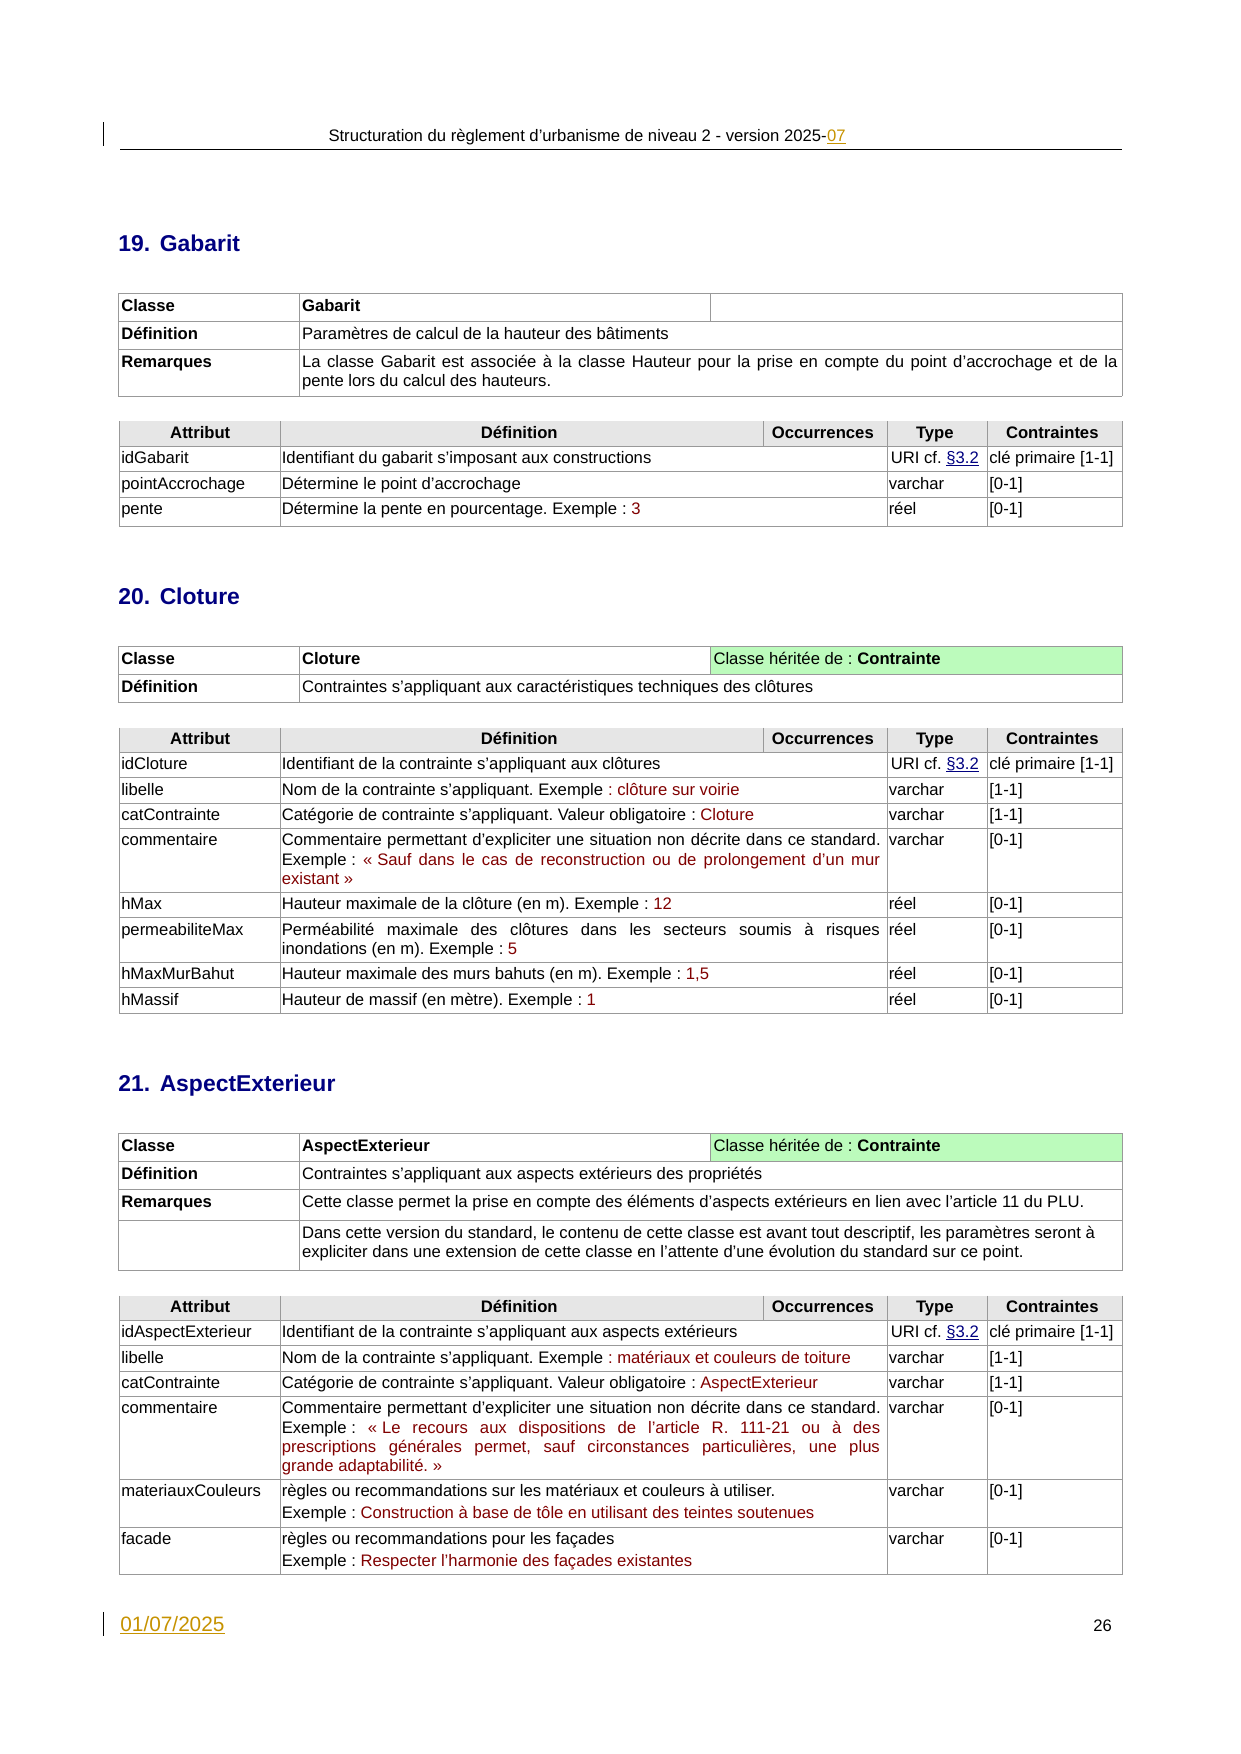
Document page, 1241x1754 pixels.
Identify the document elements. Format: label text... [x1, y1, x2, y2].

table_cell pointAccrochage [120, 472, 280, 497]
table_header Classe [119, 1134, 299, 1161]
table_cell Remarques [119, 1190, 299, 1220]
table_cell Hauteur maximale des murs bahuts (en m). Exemple : 1,5 [281, 963, 887, 987]
table_cell [1-1] [988, 778, 1122, 803]
table_header Définition [281, 728, 763, 752]
table_cell La classe Gabarit est associée à la classe Hauteur pour la prise en compte du point d’accrochage et de la pente lors du calcul des hauteurs. [300, 350, 1122, 396]
table_cell varchar [888, 1372, 987, 1396]
table_cell Identifiant du gabarit s’imposant aux constructions [281, 447, 887, 471]
table_cell hMax [120, 893, 280, 917]
table_cell [1-1] [988, 1346, 1122, 1371]
table_cell Catégorie de contrainte s’appliquant. Valeur obligatoire : Cloture [281, 804, 887, 828]
table_cell règles ou recommandations pour les façades Exemple : Respecter l’harmonie des façades existantes [281, 1528, 887, 1574]
table_cell idAspectExterieur [120, 1321, 280, 1345]
table_cell [0-1] [988, 918, 1122, 962]
table_header Type [888, 421, 987, 446]
table_cell [0-1] [988, 498, 1122, 526]
table_cell clé primaire [1-1] [988, 1321, 1122, 1345]
table_cell [0-1] [988, 1528, 1122, 1574]
table_cell varchar [888, 472, 987, 497]
table_header Classe [119, 294, 299, 321]
table_header Définition [281, 421, 763, 446]
table_cell clé primaire [1-1] [988, 753, 1122, 777]
table_cell [0-1] [988, 1480, 1122, 1527]
table_cell Détermine le point d’accrochage [281, 472, 887, 497]
table_cell URI cf. §3.2 [888, 753, 987, 777]
table_cell [1-1] [988, 1372, 1122, 1396]
table_cell réel [888, 498, 987, 526]
table_cell [0-1] [988, 893, 1122, 917]
table_header Contraintes [988, 421, 1122, 446]
table_cell Nom de la contrainte s’appliquant. Exemple : matériaux et couleurs de toiture [281, 1346, 887, 1371]
table_cell Nom de la contrainte s’appliquant. Exemple : clôture sur voirie [281, 778, 887, 803]
table_cell Commentaire permettant d’expliciter une situation non décrite dans ce standard. Exemple : « Le recours aux dispositions de l’article R. 111-21 ou à des prescriptions générales permet, sauf circonstances particulières, une plus grande adaptabilité. » [281, 1397, 887, 1479]
table_cell URI cf. §3.2 [888, 447, 987, 471]
table_header AspectExterieur [300, 1134, 710, 1161]
table_header Occurrences [764, 1296, 887, 1320]
table_cell Paramètres de calcul de la hauteur des bâtiments [300, 322, 1122, 349]
table_cell Commentaire permettant d’expliciter une situation non décrite dans ce standard. Exemple : « Sauf dans le cas de reconstruction ou de prolongement d’un mur existant » [281, 829, 887, 892]
table_cell réel [888, 918, 987, 962]
table_cell [0-1] [988, 1397, 1122, 1479]
subtitle Cloture [118, 583, 1122, 609]
table_cell Hauteur maximale de la clôture (en m). Exemple : 12 [281, 893, 887, 917]
table_cell Hauteur de massif (en mètre). Exemple : 1 [281, 988, 887, 1013]
table_cell varchar [888, 778, 987, 803]
table_cell Remarques [119, 350, 299, 396]
table_cell Catégorie de contrainte s’appliquant. Valeur obligatoire : AspectExterieur [281, 1372, 887, 1396]
table_header Gabarit [300, 294, 710, 321]
table_cell [0-1] [988, 829, 1122, 892]
table_header Type [888, 1296, 987, 1320]
table_cell idGabarit [120, 447, 280, 471]
table_cell idCloture [120, 753, 280, 777]
table_cell réel [888, 988, 987, 1013]
table_cell libelle [120, 778, 280, 803]
table_cell varchar [888, 1346, 987, 1371]
table_cell libelle [120, 1346, 280, 1371]
subtitle Gabarit [118, 230, 1122, 256]
table_header Définition [281, 1296, 763, 1320]
table_cell Contraintes s’appliquant aux aspects extérieurs des propriétés [300, 1162, 1122, 1189]
table_cell règles ou recommandations sur les matériaux et couleurs à utiliser. Exemple : Construction à base de tôle en utilisant des teintes soutenues [281, 1480, 887, 1527]
table_header Classe héritée de : Contrainte [711, 647, 1122, 674]
table_cell réel [888, 893, 987, 917]
table_cell Dans cette version du standard, le contenu de cette classe est avant tout descriptif, les paramètres seront à expliciter dans une extension de cette classe en l’attente d’une évolution du standard sur ce point. [300, 1221, 1122, 1270]
table_cell Perméabilité maximale des clôtures dans les secteurs soumis à risques inondations (en m). Exemple : 5 [281, 918, 887, 962]
table_cell materiauxCouleurs [120, 1480, 280, 1527]
table_header Contraintes [988, 728, 1122, 752]
table_header Classe héritée de : Contrainte [711, 1134, 1122, 1161]
table_cell catContrainte [120, 1372, 280, 1396]
table_cell clé primaire [1-1] [988, 447, 1122, 471]
table_cell varchar [888, 804, 987, 828]
table_cell Détermine la pente en pourcentage. Exemple : 3 [281, 498, 887, 526]
table_header Occurrences [764, 421, 887, 446]
table_cell facade [120, 1528, 280, 1574]
table_cell varchar [888, 1397, 987, 1479]
table_cell Définition [119, 1162, 299, 1189]
table_cell Cette classe permet la prise en compte des éléments d’aspects extérieurs en lien avec l’article 11 du PLU. [300, 1190, 1122, 1220]
table_cell pente [120, 498, 280, 526]
table_cell catContrainte [120, 804, 280, 828]
table_header Classe [119, 647, 299, 674]
table_cell URI cf. §3.2 [888, 1321, 987, 1345]
table_header Attribut [120, 1296, 280, 1320]
table_cell [0-1] [988, 963, 1122, 987]
table_header [711, 294, 1122, 321]
table_header Occurrences [764, 728, 887, 752]
table_cell hMaxMurBahut [120, 963, 280, 987]
table_header Type [888, 728, 987, 752]
table_cell hMassif [120, 988, 280, 1013]
table_cell [119, 1221, 299, 1270]
table_header Cloture [300, 647, 710, 674]
table_cell Définition [119, 322, 299, 349]
table_cell [0-1] [988, 988, 1122, 1013]
subtitle AspectExterieur [118, 1070, 1122, 1096]
table_cell permeabiliteMax [120, 918, 280, 962]
table_cell [1-1] [988, 804, 1122, 828]
table_cell varchar [888, 829, 987, 892]
table_cell Identifiant de la contrainte s’appliquant aux clôtures [281, 753, 887, 777]
table_cell varchar [888, 1528, 987, 1574]
table_cell ‍commentaire [120, 829, 280, 892]
table_cell réel [888, 963, 987, 987]
table_cell ‍commentaire [120, 1397, 280, 1479]
table_cell [0-1] [988, 472, 1122, 497]
table_cell Identifiant de la contrainte s’appliquant aux aspects extérieurs [281, 1321, 887, 1345]
table_header Contraintes [988, 1296, 1122, 1320]
table_header Attribut [120, 728, 280, 752]
table_cell Contraintes s’appliquant aux caractéristiques techniques des clôtures [300, 675, 1122, 702]
table_header Attribut [120, 421, 280, 446]
table_cell Définition [119, 675, 299, 702]
table_cell varchar [888, 1480, 987, 1527]
